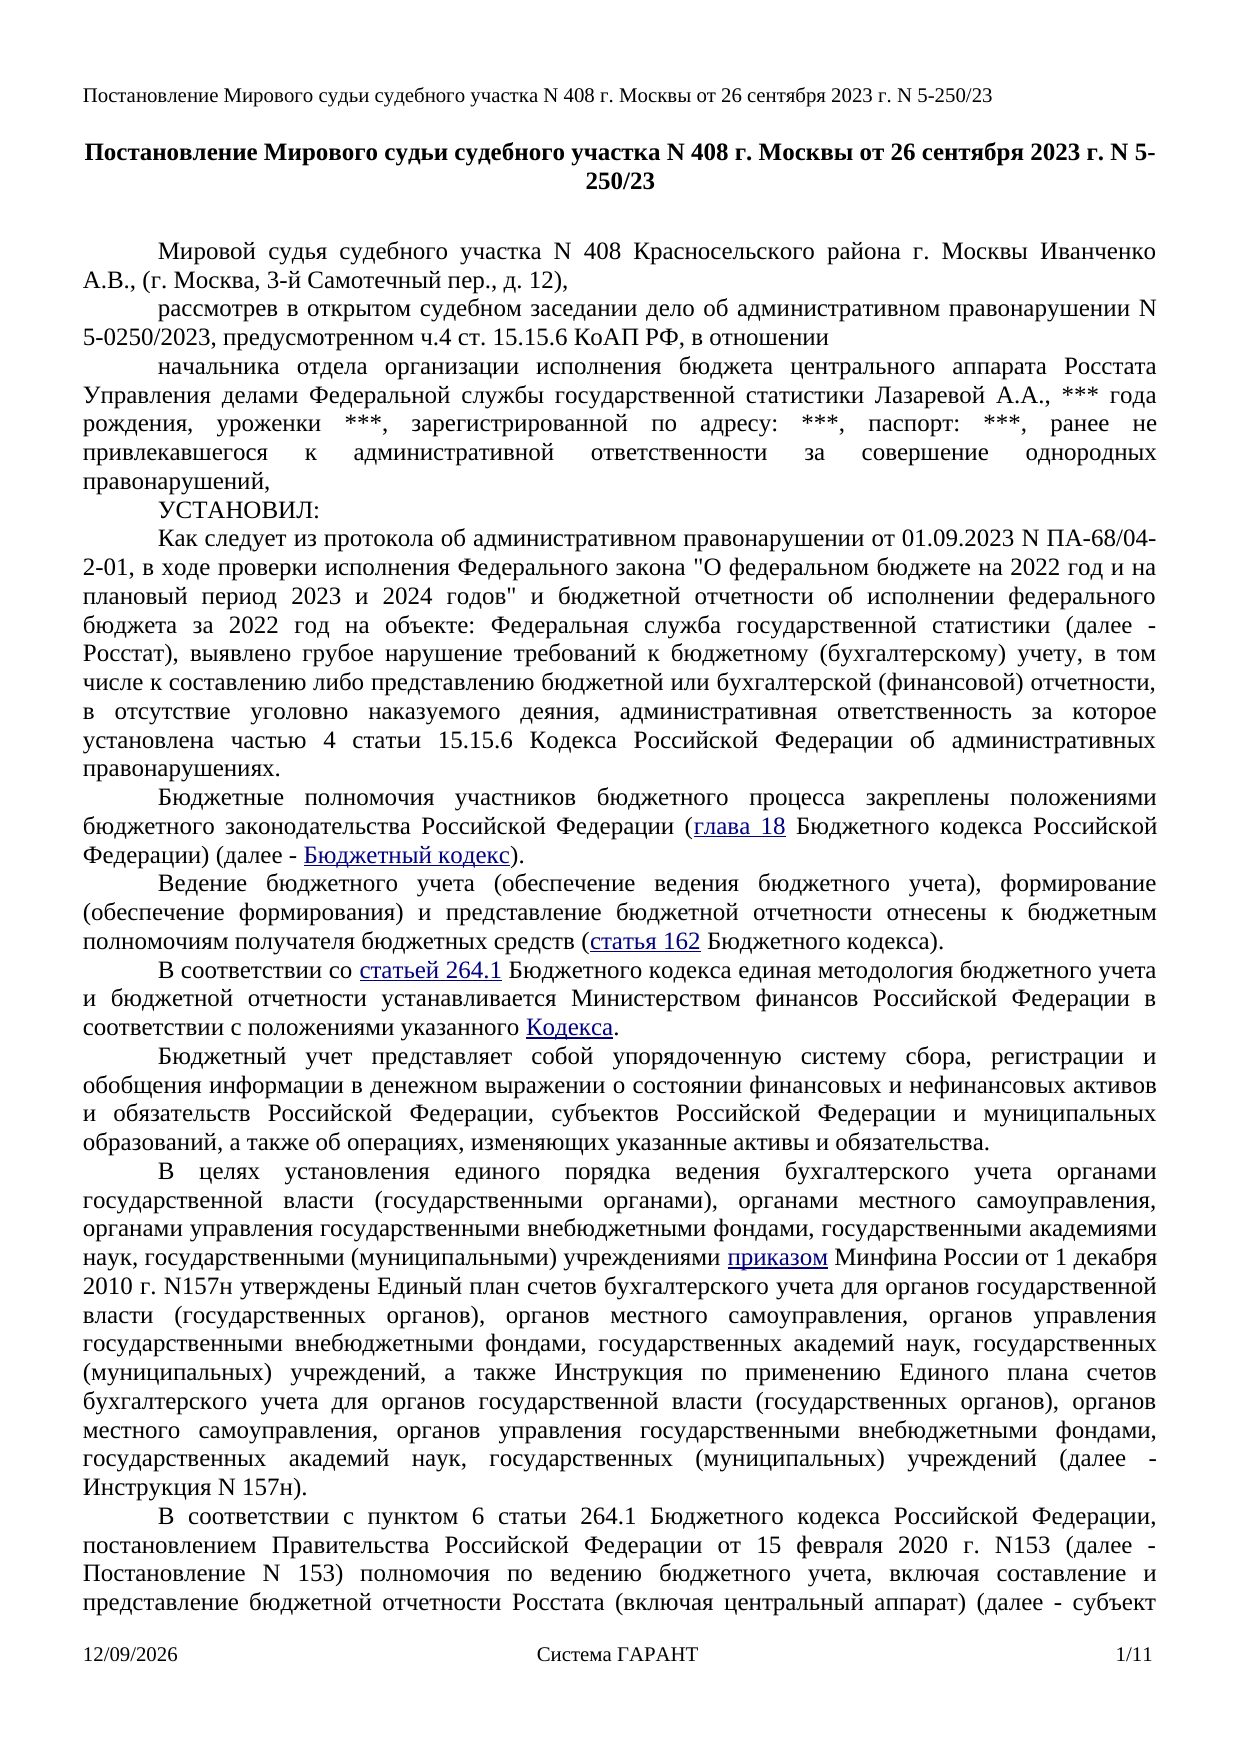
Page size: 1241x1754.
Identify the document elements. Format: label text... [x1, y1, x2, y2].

text рассмотрев в открытом судебном заседании дело об административном правонарушении N 5-0250/2023, предусмотренном ч.4 ст. 15.15.6 КоАП РФ, в отношении [83, 293, 1157, 351]
text Бюджетные полномочия участников бюджетного процесса закреплены положениями бюджетного законодательства Российской Федерации (глава 18 Бюджетного кодекса Российской Федерации) (далее - Бюджетный кодекс). [83, 782, 1157, 868]
subtitle Постановление Мирового судьи судебного участка N 408 г. Москвы от 26 сентября 2023 г. N 5-250/23 [83, 137, 1157, 195]
text В целях установления единого порядка ведения бухгалтерского учета органами государственной власти (государственными органами), органами местного самоуправления, органами управления государственными внебюджетными фондами, государственными академиями наук, государственными (муниципальными) учреждениями приказом Минфина России от 1 декабря 2010 г. N157н утверждены Единый план счетов бухгалтерского учета для органов государственной власти (государственных органов), органов местного самоуправления, органов управления государственными внебюджетными фондами, государственных академий наук, государственных (муниципальных) учреждений, а также Инструкция по применению Единого плана счетов бухгалтерского учета для органов государственной власти (государственных органов), органов местного самоуправления, органов управления государственными внебюджетными фондами, государственных академий наук, государственных (муниципальных) учреждений (далее - Инструкция N 157н). [83, 1156, 1157, 1501]
text Как следует из протокола об административном правонарушении от 01.09.2023 N ПА-68/04-2-01, в ходе проверки исполнения Федерального закона "О федеральном бюджете на 2022 год и на плановый период 2023 и 2024 годов" и бюджетной отчетности об исполнении федерального бюджета за 2022 год на объекте: Федеральная служба государственной статистики (далее - Росстат), выявлено грубое нарушение требований к бюджетному (бухгалтерскому) учету, в том числе к составлению либо представлению бюджетной или бухгалтерской (финансовой) отчетности, в отсутствие уголовно наказуемого деяния, административная ответственность за которое установлена частью 4 статьи 15.15.6 Кодекса Российской Федерации об административных правонарушениях. [83, 523, 1157, 782]
text Ведение бюджетного учета (обеспечение ведения бюджетного учета), формирование (обеспечение формирования) и представление бюджетной отчетности отнесены к бюджетным полномочиям получателя бюджетных средств (статья 162 Бюджетного кодекса). [83, 868, 1157, 955]
text В соответствии с пунктом 6 статьи 264.1 Бюджетного кодекса Российской Федерации, постановлением Правительства Российской Федерации от 15 февраля 2020 г. N153 (далее - Постановление N 153) полномочия по ведению бюджетного учета, включая составление и представление бюджетной отчетности Росстата (включая центральный аппарат) (далее - субъект [83, 1501, 1157, 1616]
text начальника отдела организации исполнения бюджета центрального аппарата Росстата Управления делами Федеральной службы государственной статистики Лазаревой А.А., *** года рождения, уроженки ***, зарегистрированной по адресу: ***, паспорт: ***, ранее не привлекавшегося к административной ответственности за совершение однородных правонарушений, [83, 351, 1157, 495]
text В соответствии со статьей 264.1 Бюджетного кодекса единая методология бюджетного учета и бюджетной отчетности устанавливается Министерством финансов Российской Федерации в соответствии с положениями указанного Кодекса. [83, 955, 1157, 1041]
text Бюджетный учет представляет собой упорядоченную систему сбора, регистрации и обобщения информации в денежном выражении о состоянии финансовых и нефинансовых активов и обязательств Российской Федерации, субъектов Российской Федерации и муниципальных образований, а также об операциях, изменяющих указанные активы и обязательства. [83, 1041, 1157, 1156]
text УСТАНОВИЛ: [83, 495, 1157, 523]
text Мировой судья судебного участка N 408 Красносельского района г. Москвы Иванченко А.В., (г. Москва, 3-й Самотечный пер., д. 12), [83, 236, 1157, 293]
